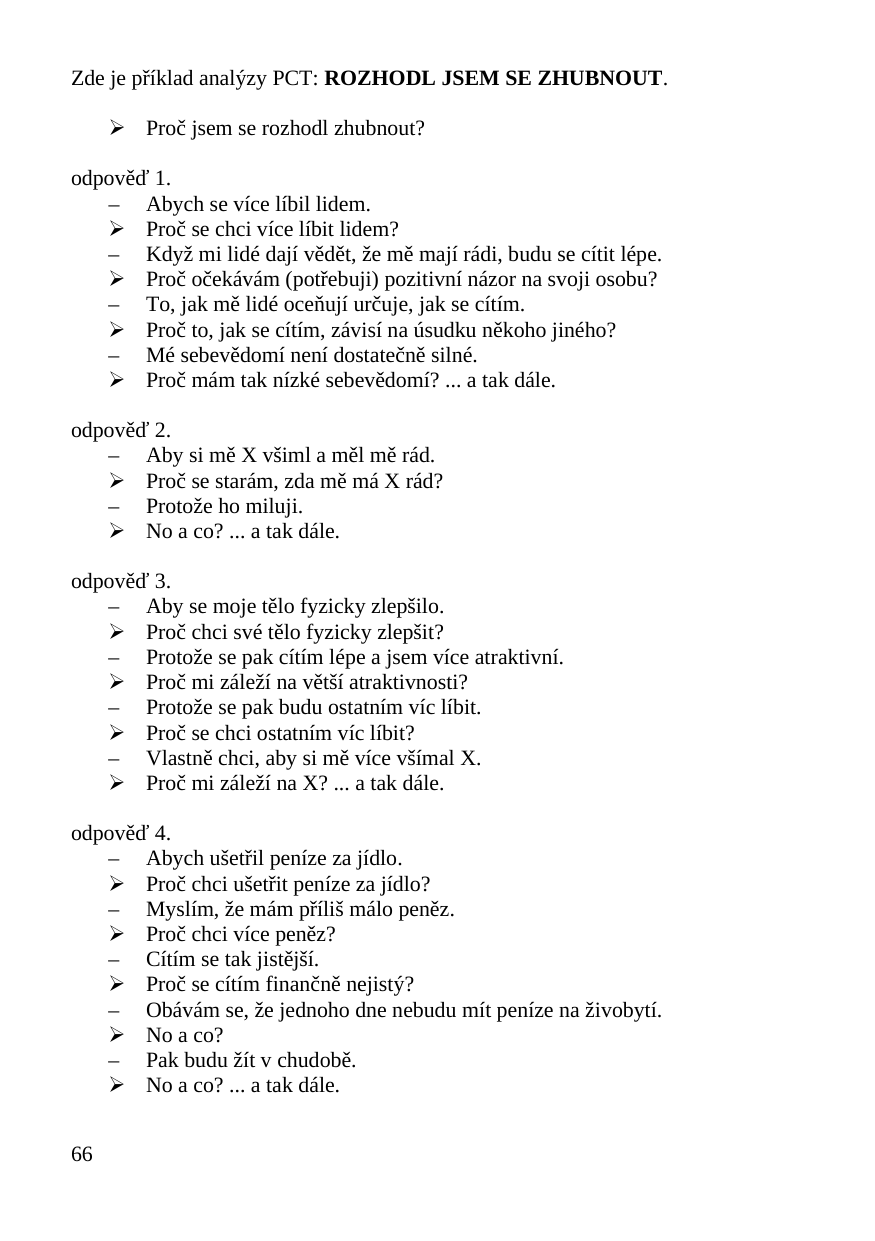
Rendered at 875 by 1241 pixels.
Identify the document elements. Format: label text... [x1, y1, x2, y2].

text odpověď 4. [71, 820, 744, 845]
list Proč mi záleží na X? ... a tak dále. [108, 770, 744, 795]
list Proč se chci ostatním víc líbit? [108, 719, 744, 745]
list Proč chci více peněz? [108, 921, 744, 946]
list Proč jsem se rozhodl zhubnout? [108, 115, 744, 140]
list Obávám se, že jednoho dne nebudu mít peníze na živobytí. [108, 997, 744, 1022]
list Proč chci ušetřit peníze za jídlo? [108, 871, 744, 896]
list Proč se starám, zda mě má X rád? [108, 468, 744, 493]
list Proč očekávám (potřebuji) pozitivní názor na svoji osobu? [108, 266, 744, 291]
list Proč mám tak nízké sebevědomí? ... a tak dále. [108, 367, 744, 392]
list To, jak mě lidé oceňují určuje, jak se cítím. [108, 291, 744, 317]
text odpověď 2. [71, 417, 744, 442]
list Abych ušetřil peníze za jídlo. [108, 845, 744, 871]
list Protože ho miluji. [108, 493, 744, 518]
list Vlastně chci, aby si mě více všímal X. [108, 745, 744, 770]
list Protože se pak budu ostatním víc líbit. [108, 694, 744, 719]
list Aby si mě X všiml a měl mě rád. [108, 442, 744, 468]
text odpověď 3. [71, 568, 744, 593]
list Abych se více líbil lidem. [108, 191, 744, 216]
list Mé sebevědomí není dostatečně silné. [108, 342, 744, 367]
list Proč se cítím finančně nejistý? [108, 971, 744, 997]
list Aby se moje tělo fyzicky zlepšilo. [108, 593, 744, 619]
list Proč to, jak se cítím, závisí na úsudku někoho jiného? [108, 317, 744, 342]
text Zde je příklad analýzy PCT: ROZHODL JSEM SE ZHUBNOUT. [71, 65, 744, 90]
list Protože se pak cítím lépe a jsem více atraktivní. [108, 644, 744, 669]
list Pak budu žít v chudobě. [108, 1047, 744, 1072]
list No a co? ... a tak dále. [108, 1072, 744, 1097]
list Proč se chci více líbit lidem? [108, 216, 744, 241]
list Proč chci své tělo fyzicky zlepšit? [108, 619, 744, 644]
list Cítím se tak jistější. [108, 946, 744, 971]
list Proč mi záleží na větší atraktivnosti? [108, 669, 744, 694]
list No a co? [108, 1022, 744, 1047]
list Když mi lidé dají vědět, že mě mají rádi, budu se cítit lépe. [108, 241, 744, 266]
text odpověď 1. [71, 165, 744, 191]
list No a co? ... a tak dále. [108, 518, 744, 543]
list Myslím, že mám příliš málo peněz. [108, 896, 744, 921]
